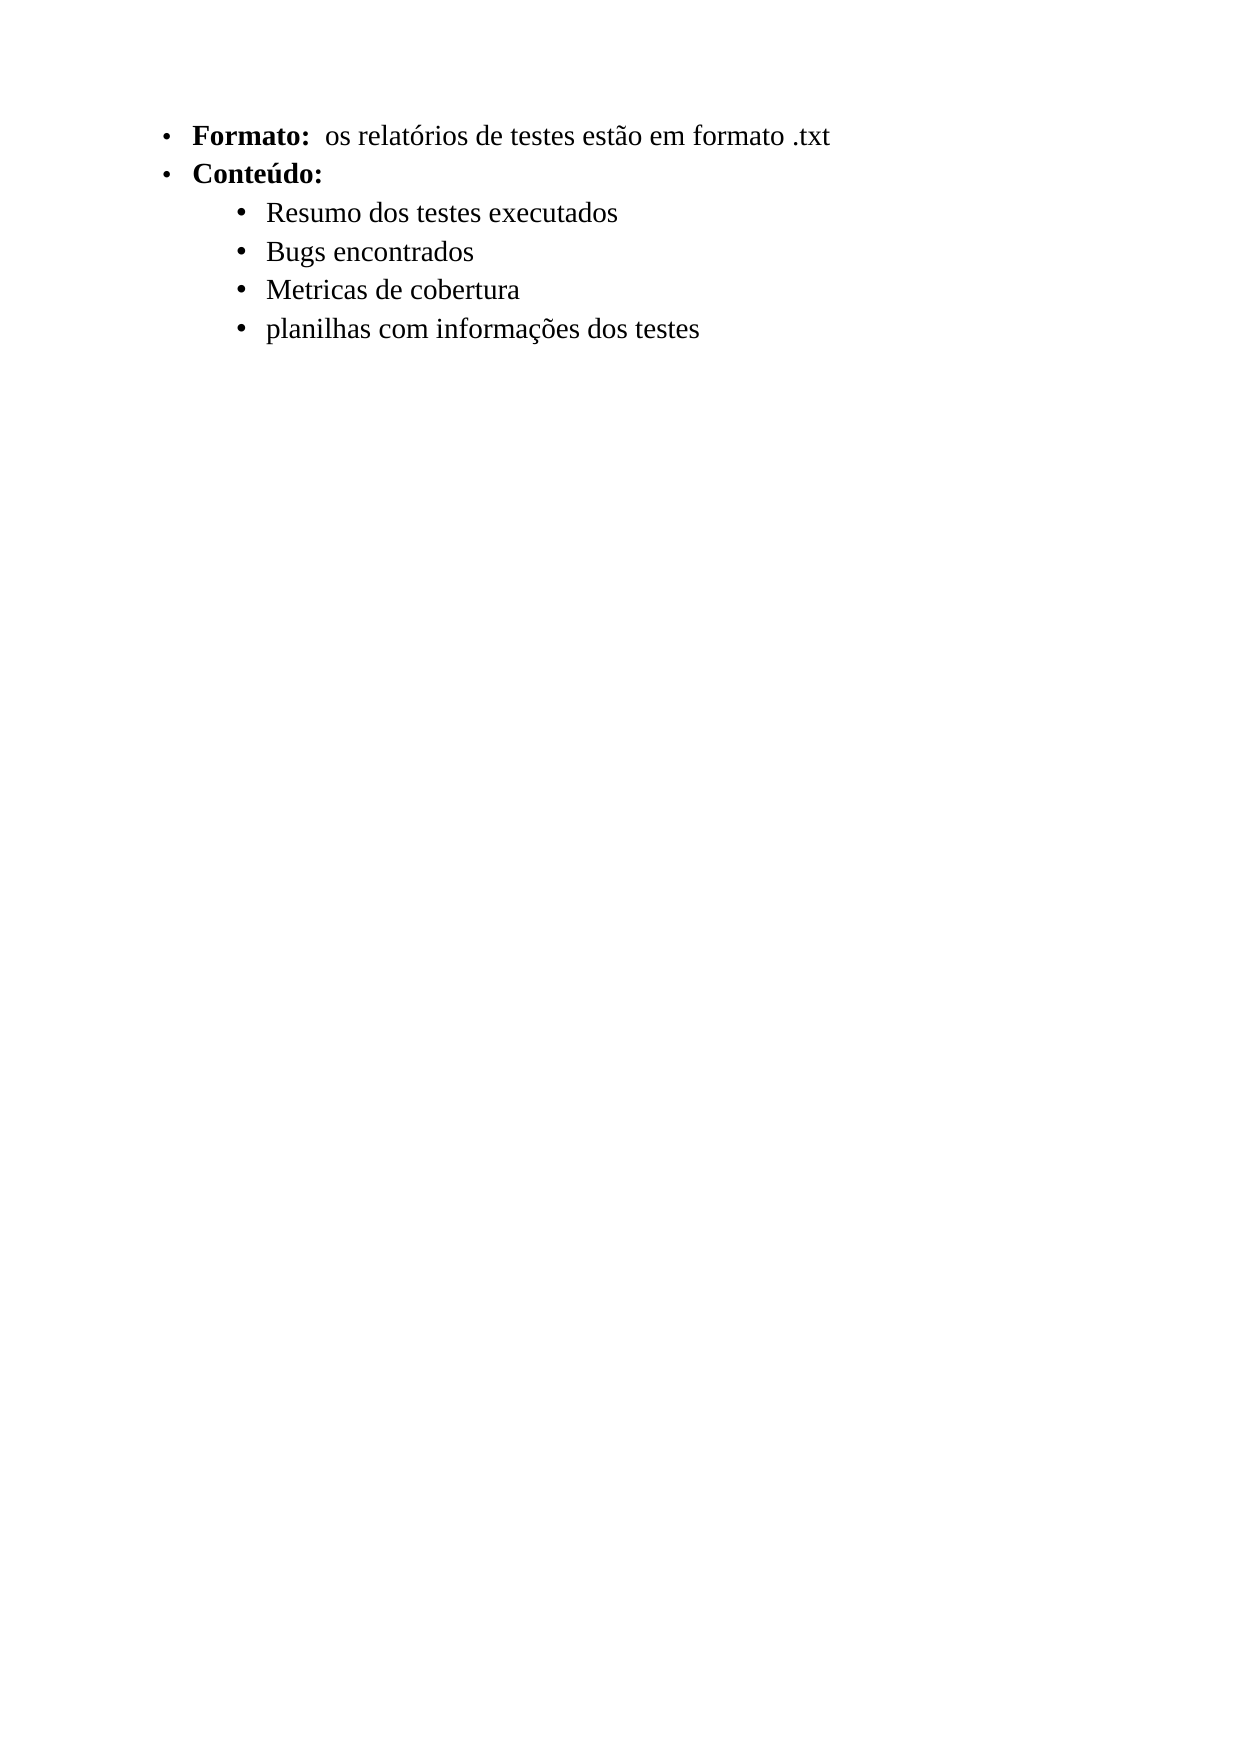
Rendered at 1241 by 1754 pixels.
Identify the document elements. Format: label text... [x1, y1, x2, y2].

list Formato: os relatórios de testes estão em formato .txt [162, 118, 1122, 152]
list Resumo dos testes executados [236, 195, 1122, 229]
list Bugs encontrados [236, 234, 1122, 267]
list planilhas com informações dos testes [236, 311, 1122, 345]
list Conteúdo: [162, 157, 1122, 190]
list Metricas de cobertura [236, 272, 1122, 306]
